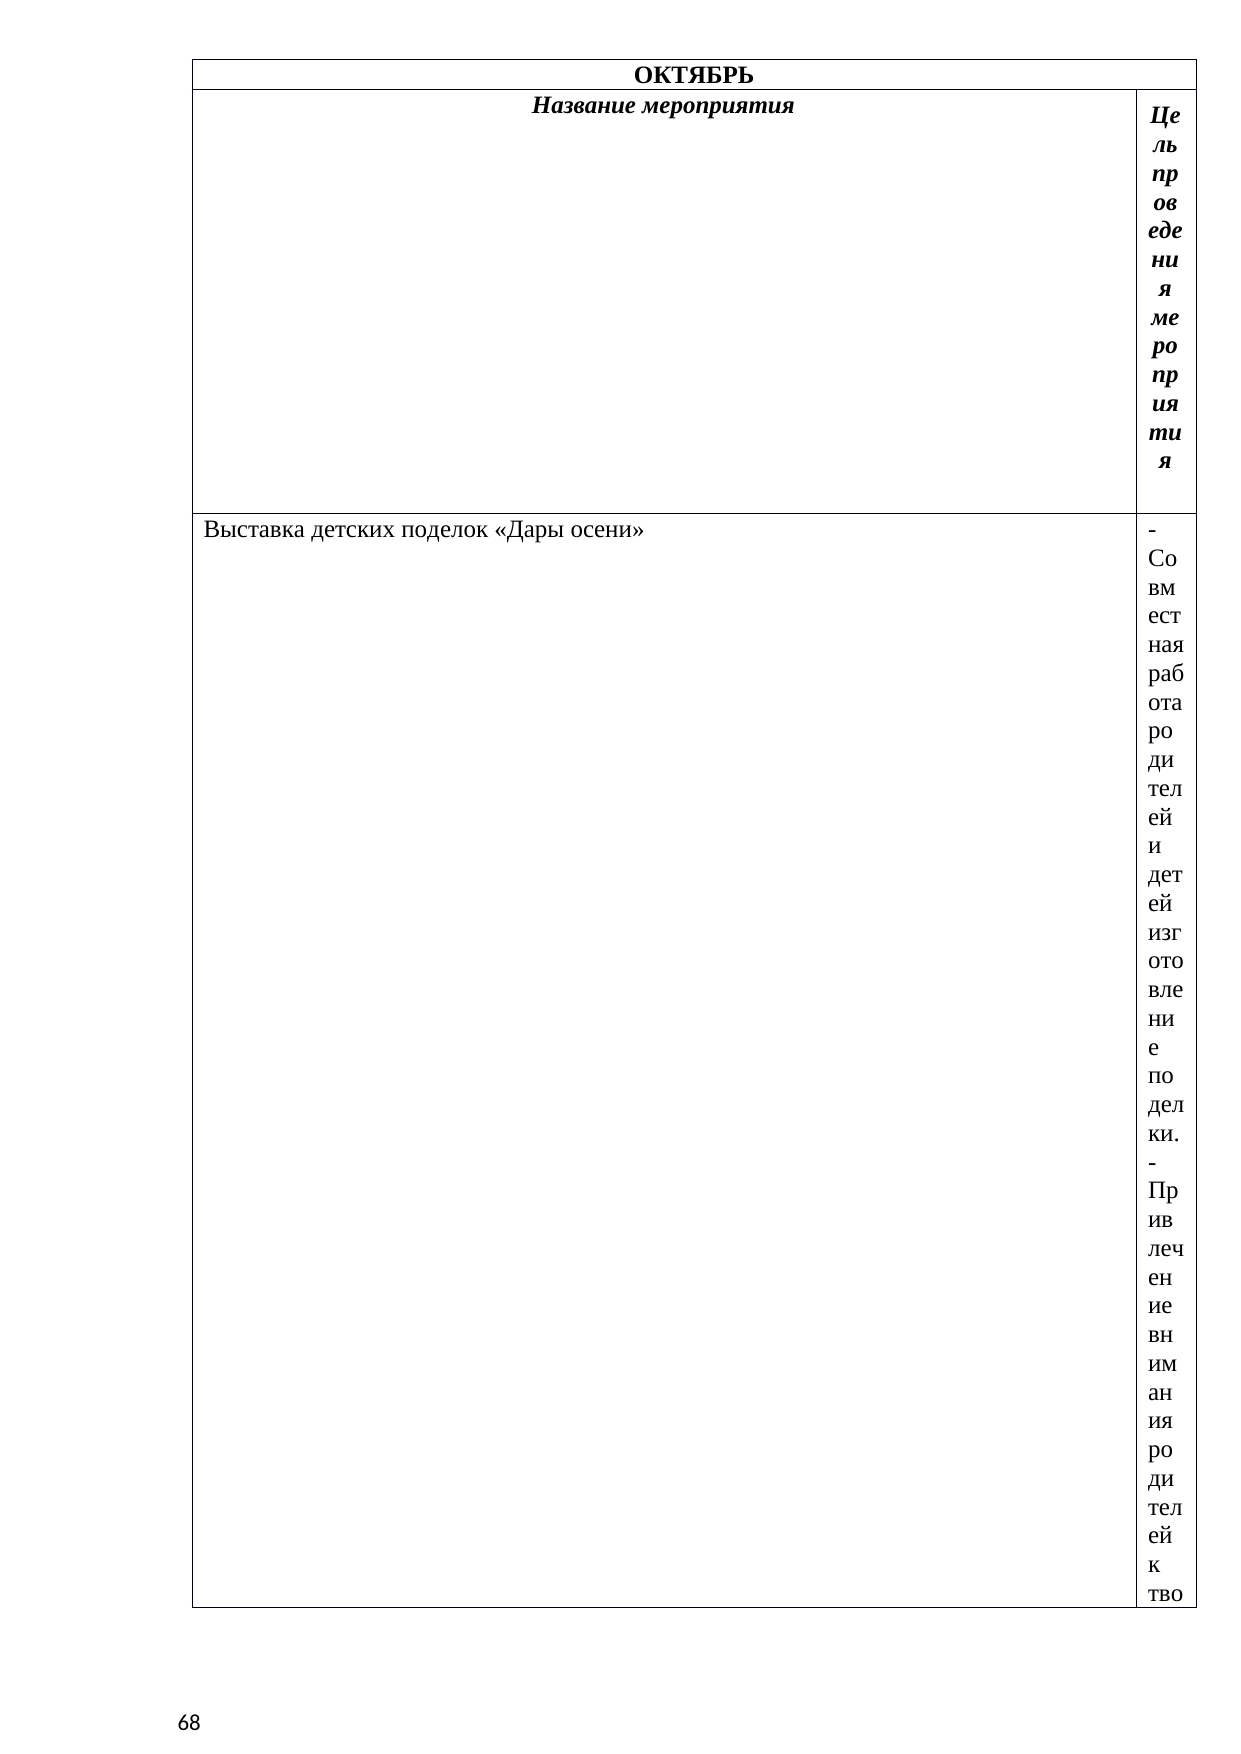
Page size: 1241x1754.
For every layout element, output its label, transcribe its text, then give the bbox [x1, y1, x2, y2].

table_cell Название мероприятия [193, 90, 1136, 513]
table_header ОКТЯБРЬ [193, 60, 1196, 89]
table_cell Выставка детских поделок «Дары осени» [193, 514, 1136, 1607]
table_cell -Совместная работа родителей и детей изготовление поделки. -Привлечение внимания родителей к тво [1137, 514, 1196, 1607]
table_cell Цель проведения мероприятия [1137, 90, 1196, 513]
